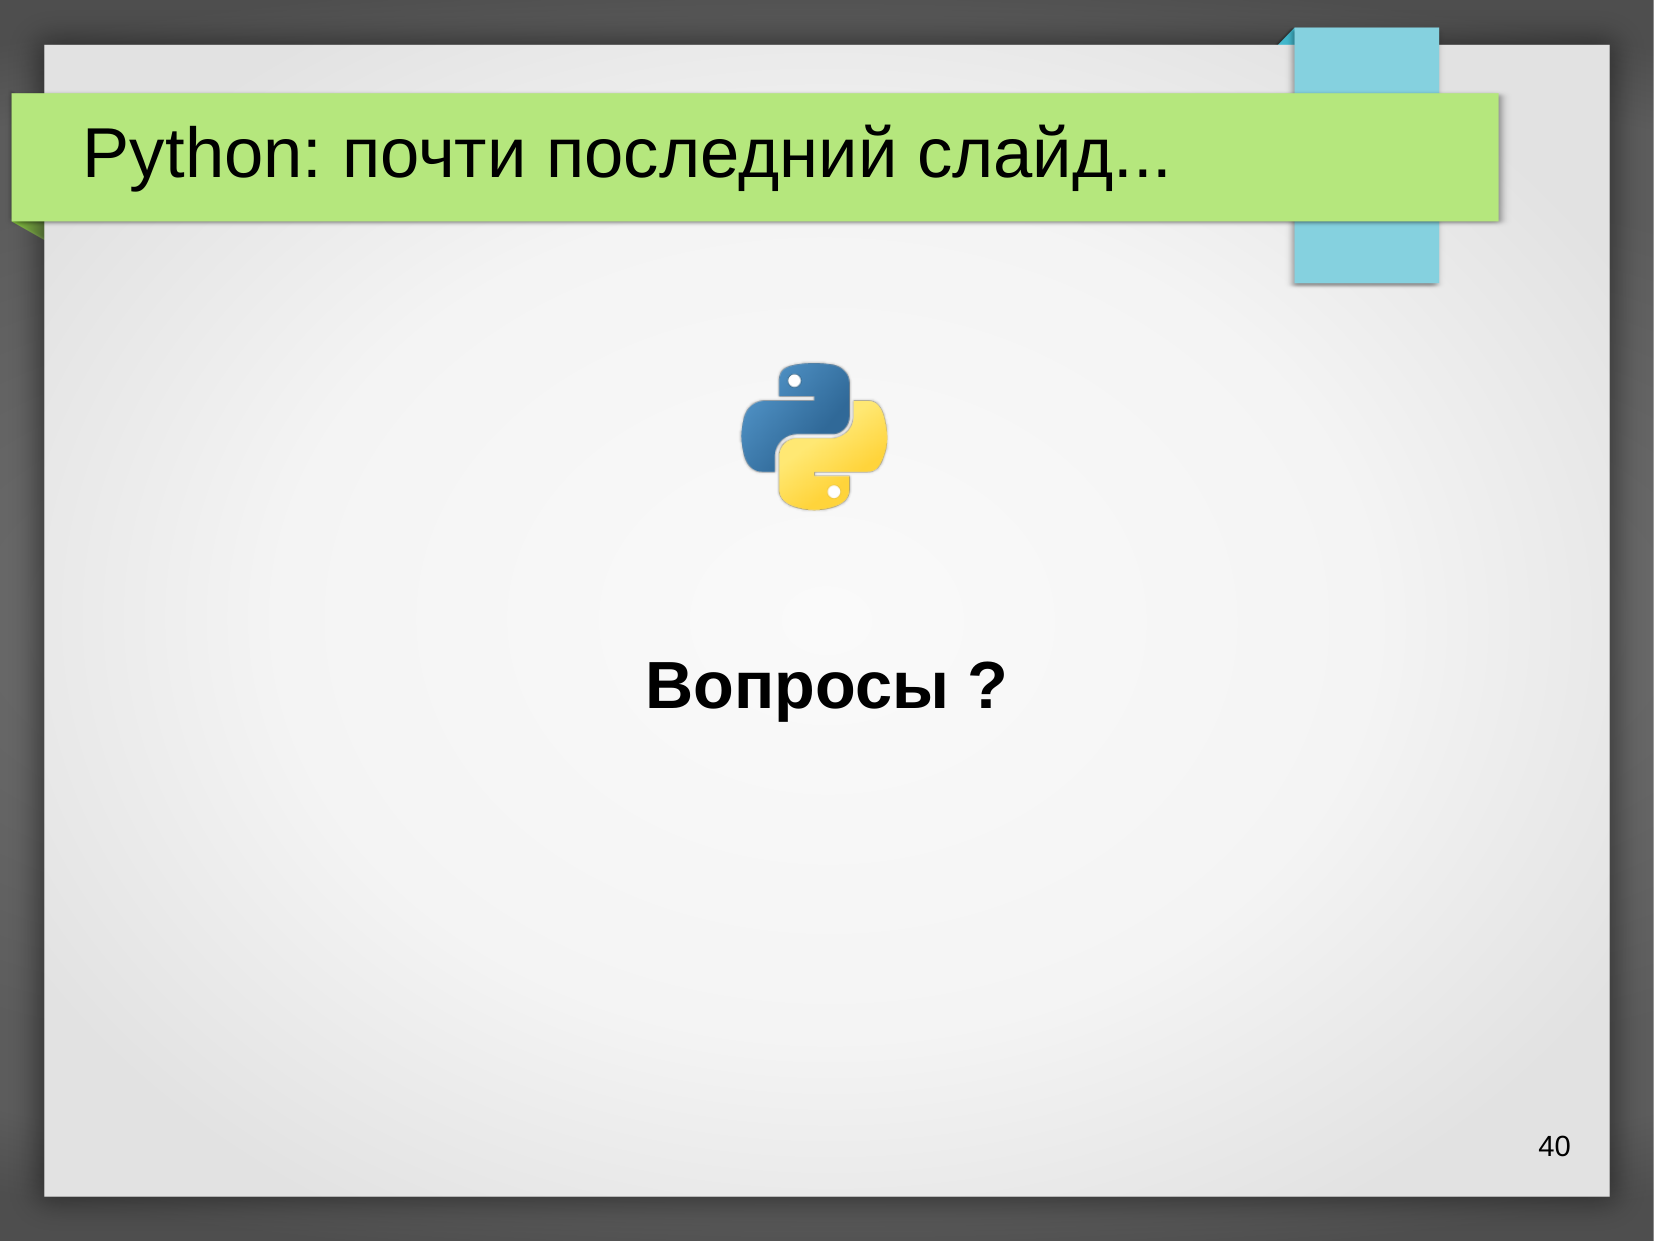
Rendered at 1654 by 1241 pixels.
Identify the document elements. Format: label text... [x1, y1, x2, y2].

subtitle Вопросы ? [82, 236, 1571, 1134]
picture [0, 0, 1654, 1241]
title Python: почти последний слайд... [82, 49, 1571, 236]
